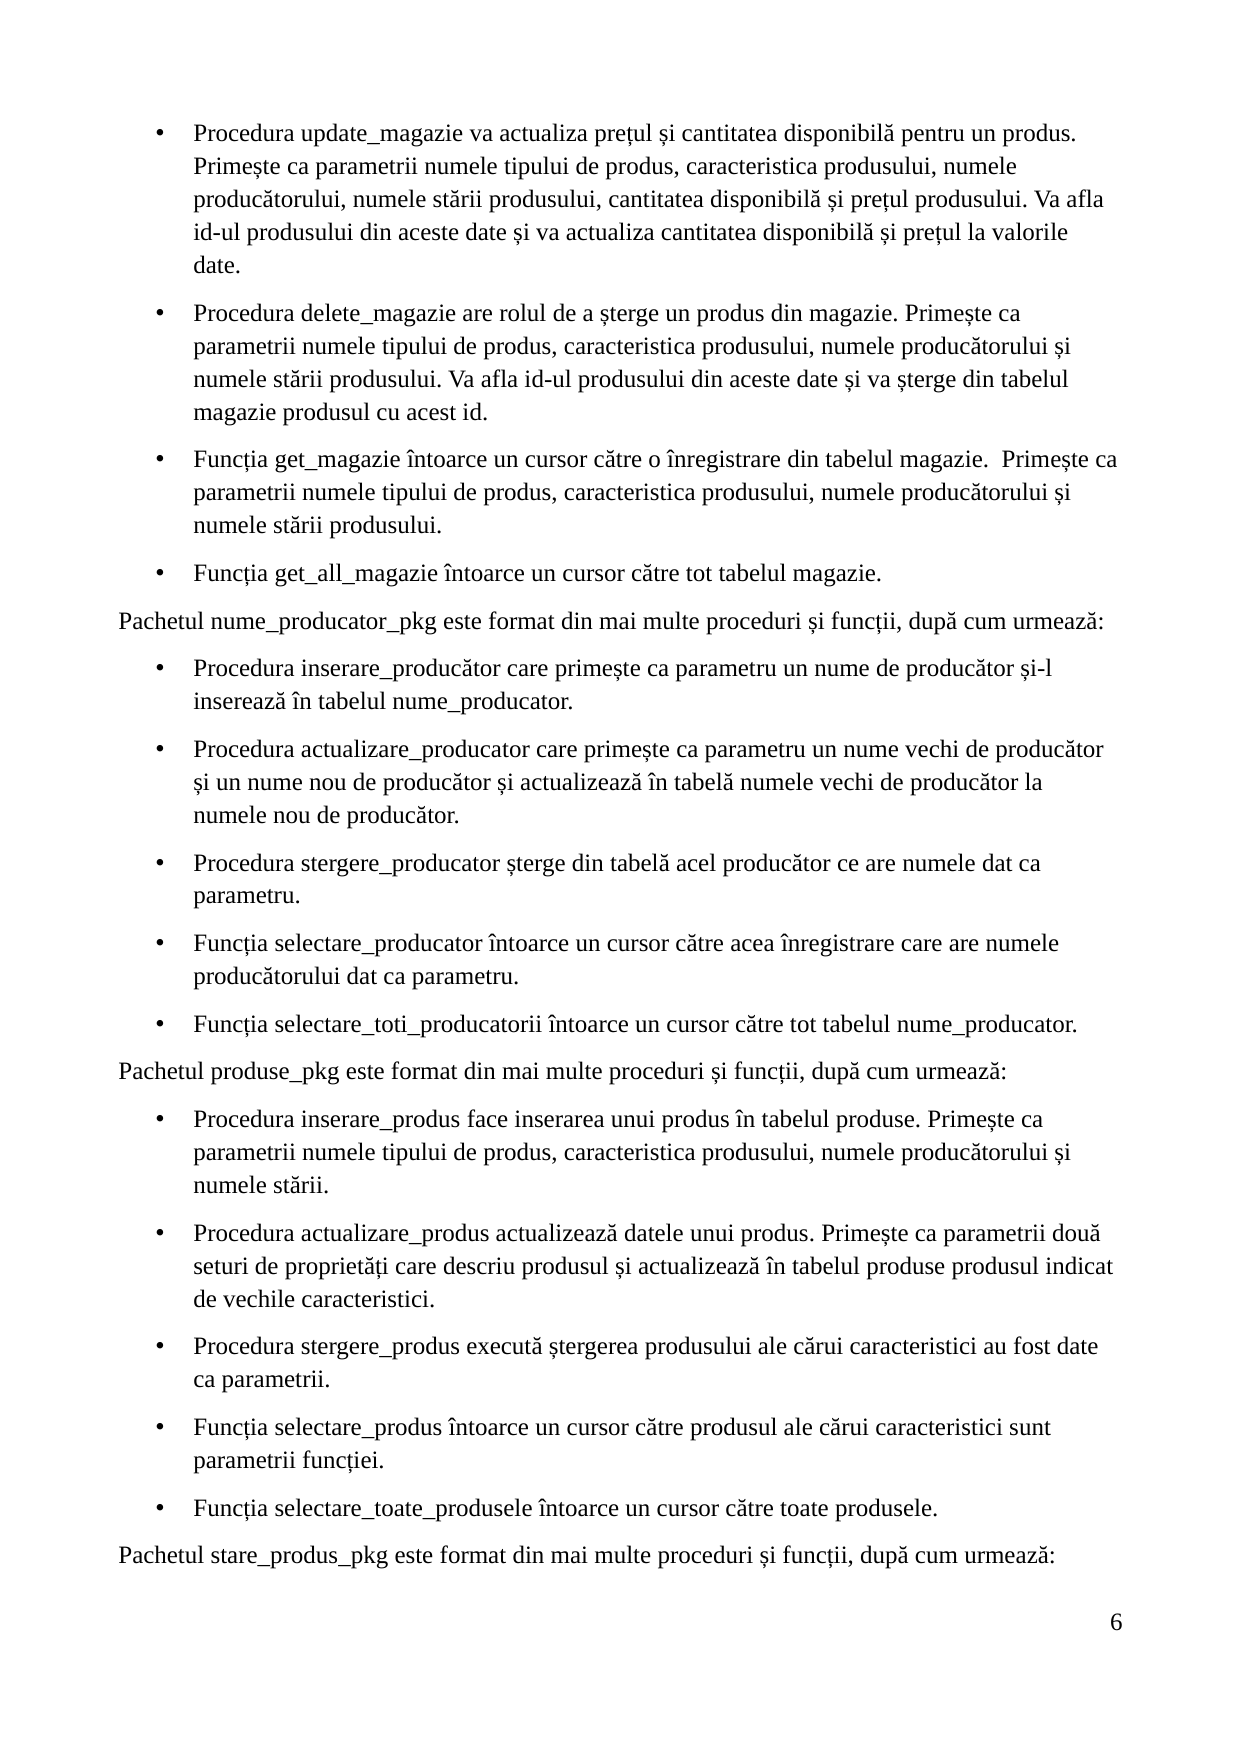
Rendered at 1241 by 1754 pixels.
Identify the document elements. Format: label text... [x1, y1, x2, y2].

list Funcția selectare_toti_producatorii întoarce un cursor către tot tabelul nume_producator. [156, 1009, 1122, 1038]
list Funcția selectare_producator întoarce un cursor către acea înregistrare care are numele producătorului dat ca parametru. [156, 928, 1122, 990]
list Procedura actualizare_produs actualizează datele unui produs. Primește ca parametrii două seturi de proprietăți care descriu produsul și actualizează în tabelul produse produsul indicat de vechile caracteristici. [156, 1218, 1122, 1312]
list Procedura stergere_produs execută ștergerea produsului ale cărui caracteristici au fost date ca parametrii. [156, 1331, 1122, 1393]
list Procedura stergere_producator șterge din tabelă acel producător ce are numele dat ca parametru. [156, 848, 1122, 909]
list Procedura actualizare_producator care primește ca parametru un nume vechi de producător și un nume nou de producător și actualizează în tabelă numele vechi de producător la numele nou de producător. [156, 734, 1122, 829]
list Procedura update_magazie va actualiza prețul și cantitatea disponibilă pentru un produs. Primește ca parametrii numele tipului de produs, caracteristica produsului, numele producătorului, numele stării produsului, cantitatea disponibilă și prețul produsului. Va afla id-ul produsului din aceste date și va actualiza cantitatea disponibilă și prețul la valorile date. [156, 118, 1122, 279]
list Procedura inserare_producător care primește ca parametru un nume de producător și-l inserează în tabelul nume_producator. [156, 653, 1122, 715]
text Pachetul stare_produs_pkg este format din mai multe proceduri și funcții, după cum urmează: [118, 1540, 1122, 1569]
list Funcția get_magazie întoarce un cursor către o înregistrare din tabelul magazie. Primește ca parametrii numele tipului de produs, caracteristica produsului, numele producătorului și numele stării produsului. [156, 444, 1122, 539]
list Funcția selectare_toate_produsele întoarce un cursor către toate produsele. [156, 1493, 1122, 1521]
list Funcția get_all_magazie întoarce un cursor către tot tabelul magazie. [156, 558, 1122, 587]
text Pachetul nume_producator_pkg este format din mai multe proceduri și funcții, după cum urmează: [118, 606, 1122, 634]
list Procedura delete_magazie are rolul de a șterge un produs din magazie. Primește ca parametrii numele tipului de produs, caracteristica produsului, numele producătorului și numele stării produsului. Va afla id-ul produsului din aceste date și va șterge din tabelul magazie produsul cu acest id. [156, 298, 1122, 426]
list Funcția selectare_produs întoarce un cursor către produsul ale cărui caracteristici sunt parametrii funcției. [156, 1412, 1122, 1474]
list Procedura inserare_produs face inserarea unui produs în tabelul produse. Primește ca parametrii numele tipului de produs, caracteristica produsului, numele producătorului și numele stării. [156, 1104, 1122, 1199]
text Pachetul produse_pkg este format din mai multe proceduri și funcții, după cum urmează: [118, 1056, 1122, 1085]
